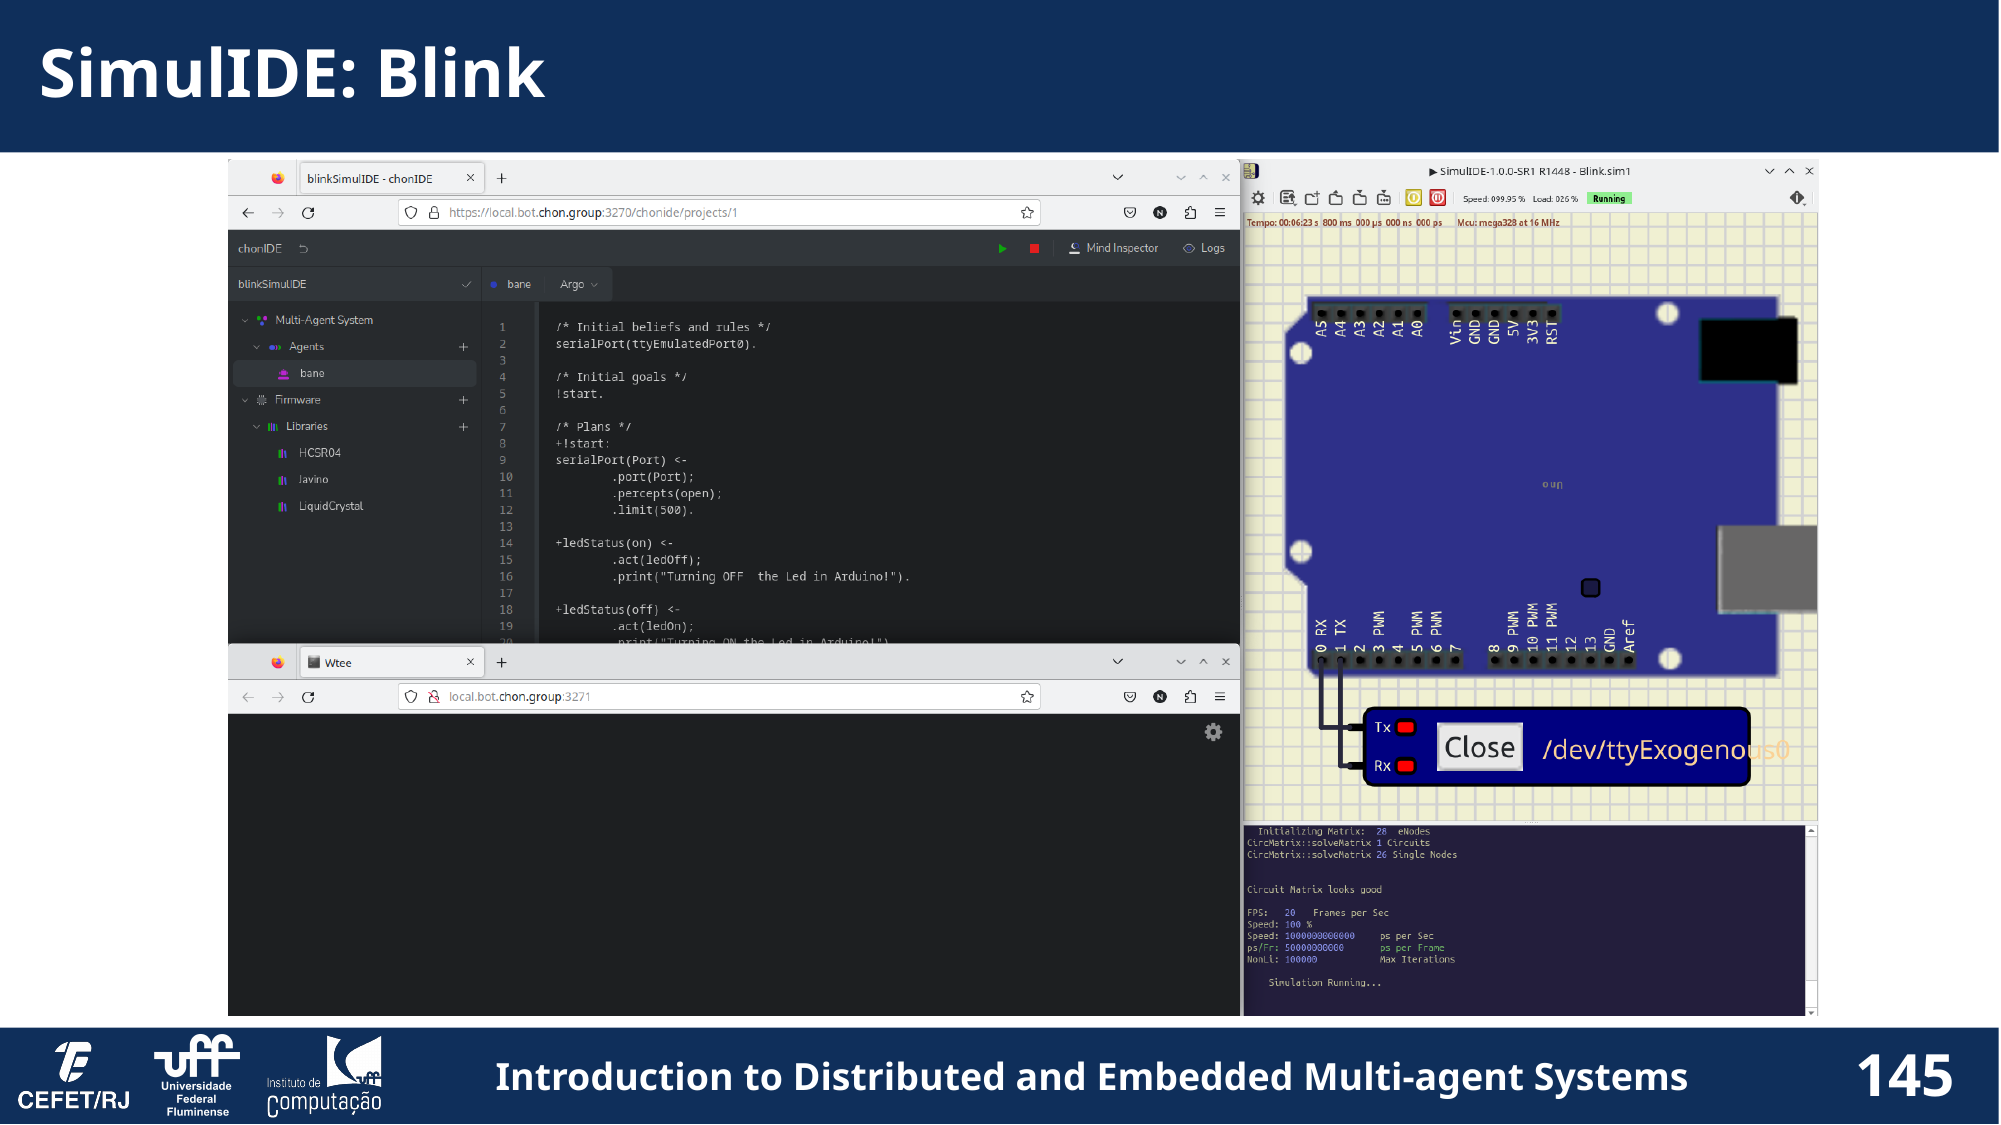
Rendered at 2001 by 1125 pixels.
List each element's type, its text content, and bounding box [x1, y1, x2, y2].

picture [265, 1033, 383, 1118]
picture [153, 1033, 241, 1121]
picture [228, 159, 1819, 1016]
text_box SimulIDE: Blink [25, 23, 1998, 116]
picture [18, 1021, 129, 1125]
